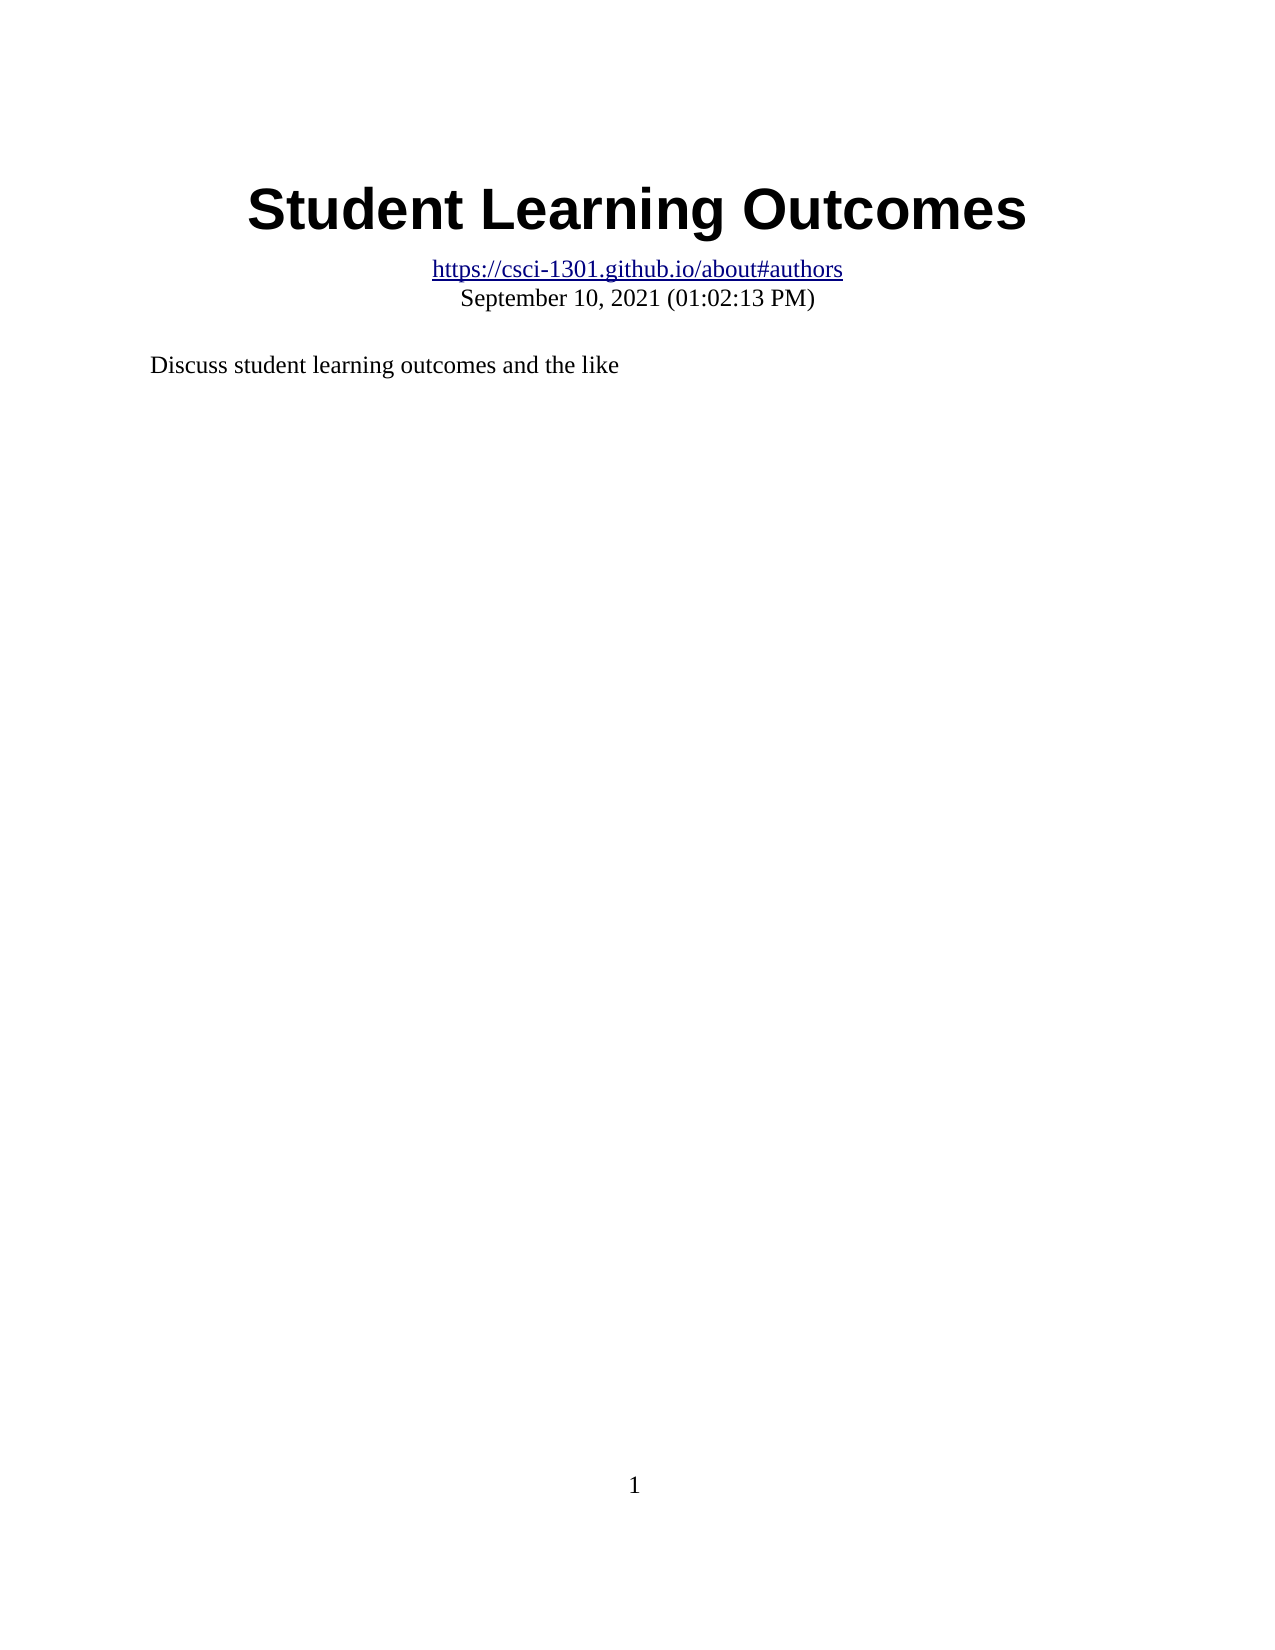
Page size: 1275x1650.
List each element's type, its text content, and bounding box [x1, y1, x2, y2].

title Student Learning Outcomes [150, 175, 1125, 242]
text https://csci-1301.github.io/about#authors [150, 254, 1125, 283]
text Discuss student learning outcomes and the like [150, 350, 1125, 378]
text September 10, 2021 (01:02:13 PM) [150, 283, 1125, 312]
